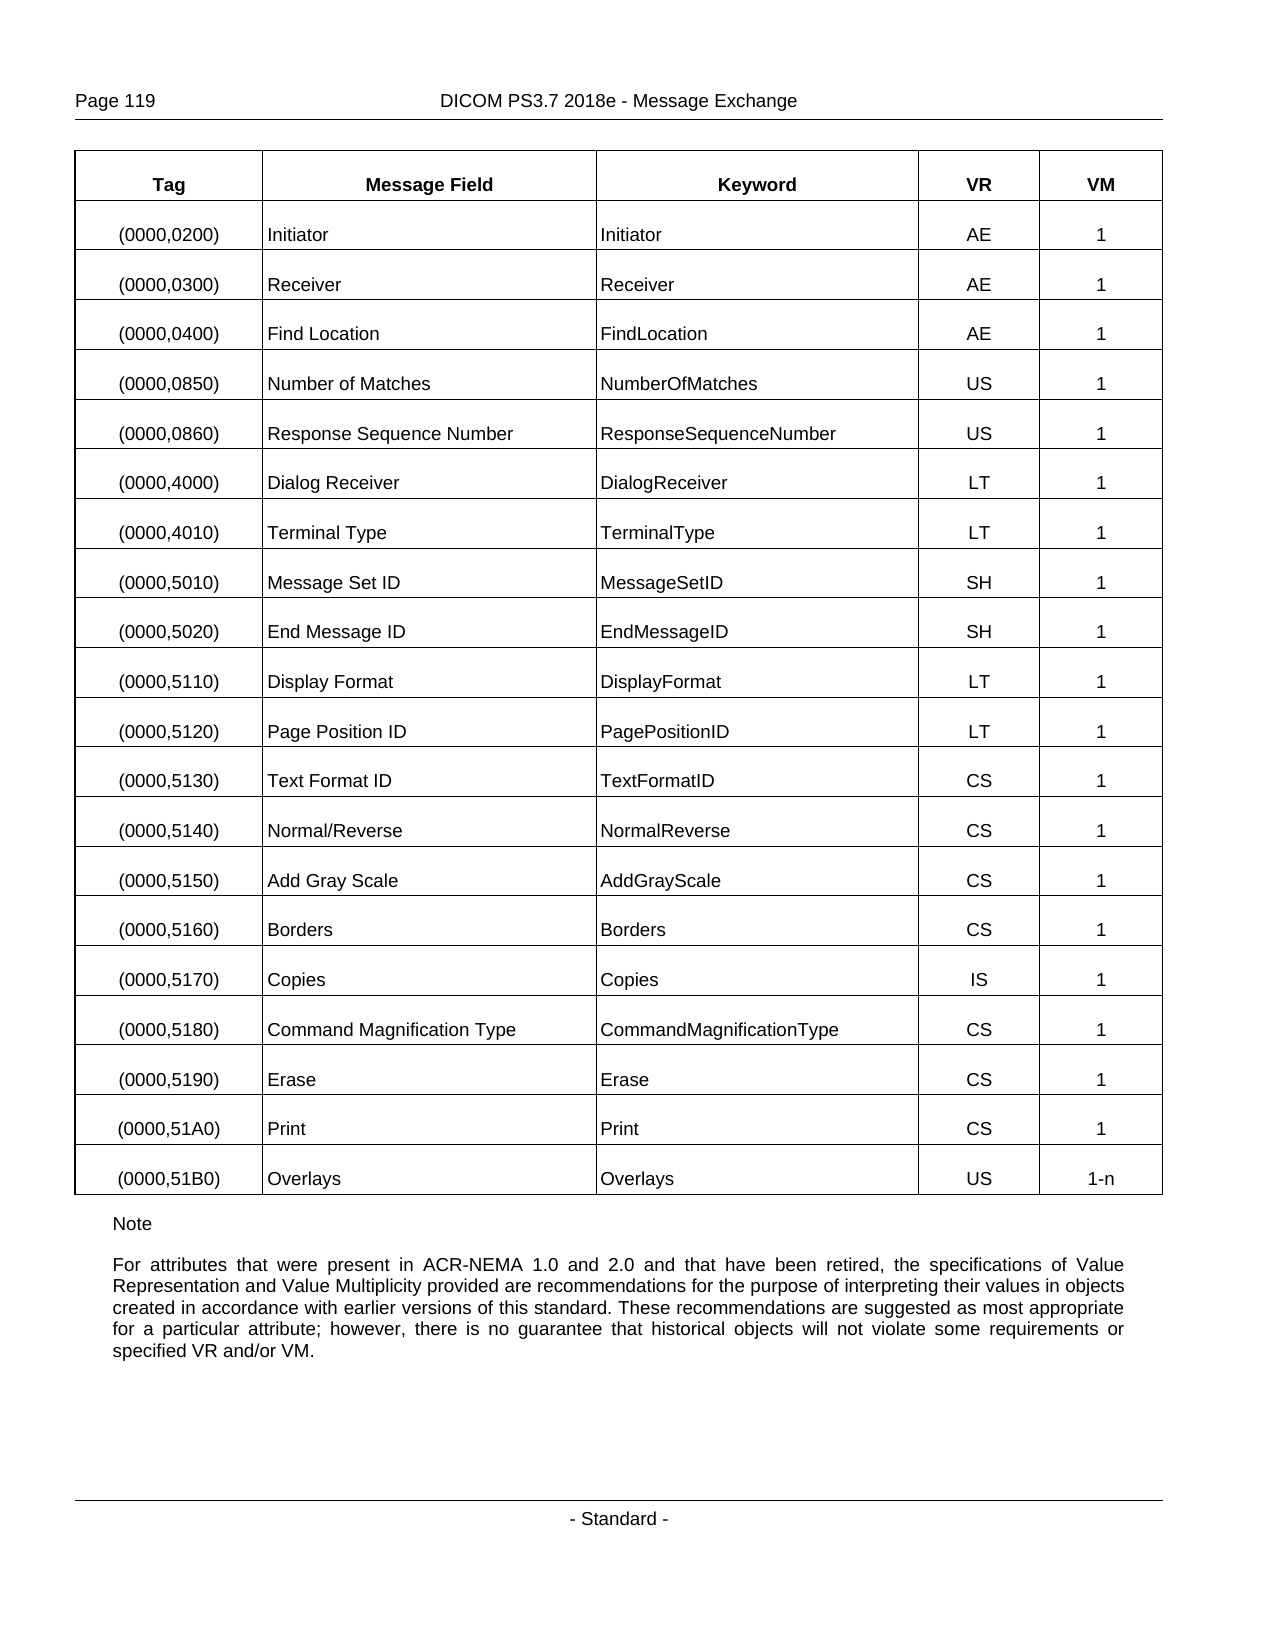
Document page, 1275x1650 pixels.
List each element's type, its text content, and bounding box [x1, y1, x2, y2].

table_cell (0000,5010) [76, 549, 262, 597]
table_cell CS [919, 896, 1039, 945]
table_cell MessageSetID [597, 549, 918, 597]
table_cell AE [919, 201, 1039, 249]
table_cell AddGrayScale [597, 847, 918, 895]
text Note [112, 1213, 1125, 1235]
table_cell Initiator [597, 201, 918, 249]
table_header Keyword [597, 151, 918, 200]
table_cell 1 [1040, 847, 1162, 895]
table_cell 1 [1040, 201, 1162, 249]
table_header VM [1040, 151, 1162, 200]
table_cell Normal/Reverse [263, 797, 596, 846]
table_cell 1 [1040, 400, 1162, 448]
table_cell TextFormatID [597, 747, 918, 796]
table_cell 1 [1040, 996, 1162, 1044]
table_cell 1 [1040, 598, 1162, 647]
table_header Message Field [263, 151, 596, 200]
table_cell CS [919, 1045, 1039, 1094]
table_cell Terminal Type [263, 499, 596, 547]
table_cell (0000,51A0) [76, 1095, 262, 1144]
table_cell (0000,0860) [76, 400, 262, 448]
table_header VR [919, 151, 1039, 200]
text For attributes that were present in ACR-NEMA 1.0 and 2.0 and that have been retired, the specifications of Value Representation and Value Multiplicity provided are recommendations for the purpose of interpreting their values in objects created in accordance with earlier versions of this standard. These recommendations are suggested as most appropriate for a particular attribute; however, there is no guarantee that historical objects will not violate some requirements or specified VR and/or VM. [112, 1253, 1125, 1361]
table_cell LT [919, 648, 1039, 697]
table_cell Text Format ID [263, 747, 596, 796]
table_cell AE [919, 300, 1039, 349]
table_cell (0000,5180) [76, 996, 262, 1044]
table_cell Command Magnification Type [263, 996, 596, 1044]
table_cell LT [919, 449, 1039, 498]
table_cell CS [919, 797, 1039, 846]
table_cell 1 [1040, 946, 1162, 995]
table_cell EndMessageID [597, 598, 918, 647]
table_cell CS [919, 1095, 1039, 1144]
table_cell Page Position ID [263, 698, 596, 746]
table_header Tag [76, 151, 262, 200]
table_cell Response Sequence Number [263, 400, 596, 448]
table_cell (0000,5130) [76, 747, 262, 796]
table_cell 1 [1040, 449, 1162, 498]
table_cell TerminalType [597, 499, 918, 547]
table_cell (0000,5120) [76, 698, 262, 746]
table_cell Message Set ID [263, 549, 596, 597]
table_cell Find Location [263, 300, 596, 349]
table_cell Overlays [263, 1145, 596, 1193]
table_cell ResponseSequenceNumber [597, 400, 918, 448]
table_cell (0000,5190) [76, 1045, 262, 1094]
table_cell (0000,0300) [76, 250, 262, 299]
table_cell CS [919, 747, 1039, 796]
table_cell 1 [1040, 747, 1162, 796]
table_cell (0000,4000) [76, 449, 262, 498]
table_cell (0000,5110) [76, 648, 262, 697]
table_cell NumberOfMatches [597, 350, 918, 398]
table_cell Print [597, 1095, 918, 1144]
table_cell 1 [1040, 300, 1162, 349]
table_cell (0000,5150) [76, 847, 262, 895]
table_cell (0000,4010) [76, 499, 262, 547]
table_cell Add Gray Scale [263, 847, 596, 895]
table_cell (0000,5140) [76, 797, 262, 846]
table_cell 1 [1040, 1095, 1162, 1144]
table_cell Erase [597, 1045, 918, 1094]
table_cell Initiator [263, 201, 596, 249]
table_cell End Message ID [263, 598, 596, 647]
table_cell LT [919, 698, 1039, 746]
table_cell (0000,5160) [76, 896, 262, 945]
table_cell CommandMagnificationType [597, 996, 918, 1044]
table_cell SH [919, 598, 1039, 647]
table_cell Receiver [263, 250, 596, 299]
table_cell (0000,0400) [76, 300, 262, 349]
table_cell Borders [597, 896, 918, 945]
table_cell 1 [1040, 797, 1162, 846]
table_cell Number of Matches [263, 350, 596, 398]
table_cell FindLocation [597, 300, 918, 349]
table_cell 1 [1040, 648, 1162, 697]
table_cell Copies [263, 946, 596, 995]
table_cell IS [919, 946, 1039, 995]
table_cell 1 [1040, 1045, 1162, 1094]
table_cell Dialog Receiver [263, 449, 596, 498]
table_cell 1 [1040, 549, 1162, 597]
table_cell PagePositionID [597, 698, 918, 746]
table_cell 1 [1040, 698, 1162, 746]
table_cell CS [919, 996, 1039, 1044]
table_cell US [919, 350, 1039, 398]
table_cell AE [919, 250, 1039, 299]
table_cell Overlays [597, 1145, 918, 1193]
table_cell US [919, 400, 1039, 448]
table_cell DisplayFormat [597, 648, 918, 697]
table_cell SH [919, 549, 1039, 597]
table_cell 1 [1040, 499, 1162, 547]
table_cell LT [919, 499, 1039, 547]
table_cell NormalReverse [597, 797, 918, 846]
table_cell Borders [263, 896, 596, 945]
table_cell (0000,5020) [76, 598, 262, 647]
table_cell DialogReceiver [597, 449, 918, 498]
table_cell Copies [597, 946, 918, 995]
table_cell Display Format [263, 648, 596, 697]
table_cell CS [919, 847, 1039, 895]
table_cell 1 [1040, 896, 1162, 945]
table_cell 1 [1040, 250, 1162, 299]
table_cell Print [263, 1095, 596, 1144]
table_cell (0000,5170) [76, 946, 262, 995]
table_cell Erase [263, 1045, 596, 1094]
table_cell 1-n [1040, 1145, 1162, 1193]
table_cell 1 [1040, 350, 1162, 398]
table_cell (0000,0850) [76, 350, 262, 398]
table_cell US [919, 1145, 1039, 1193]
table_cell (0000,51B0) [76, 1145, 262, 1193]
table_cell Receiver [597, 250, 918, 299]
table_cell (0000,0200) [76, 201, 262, 249]
